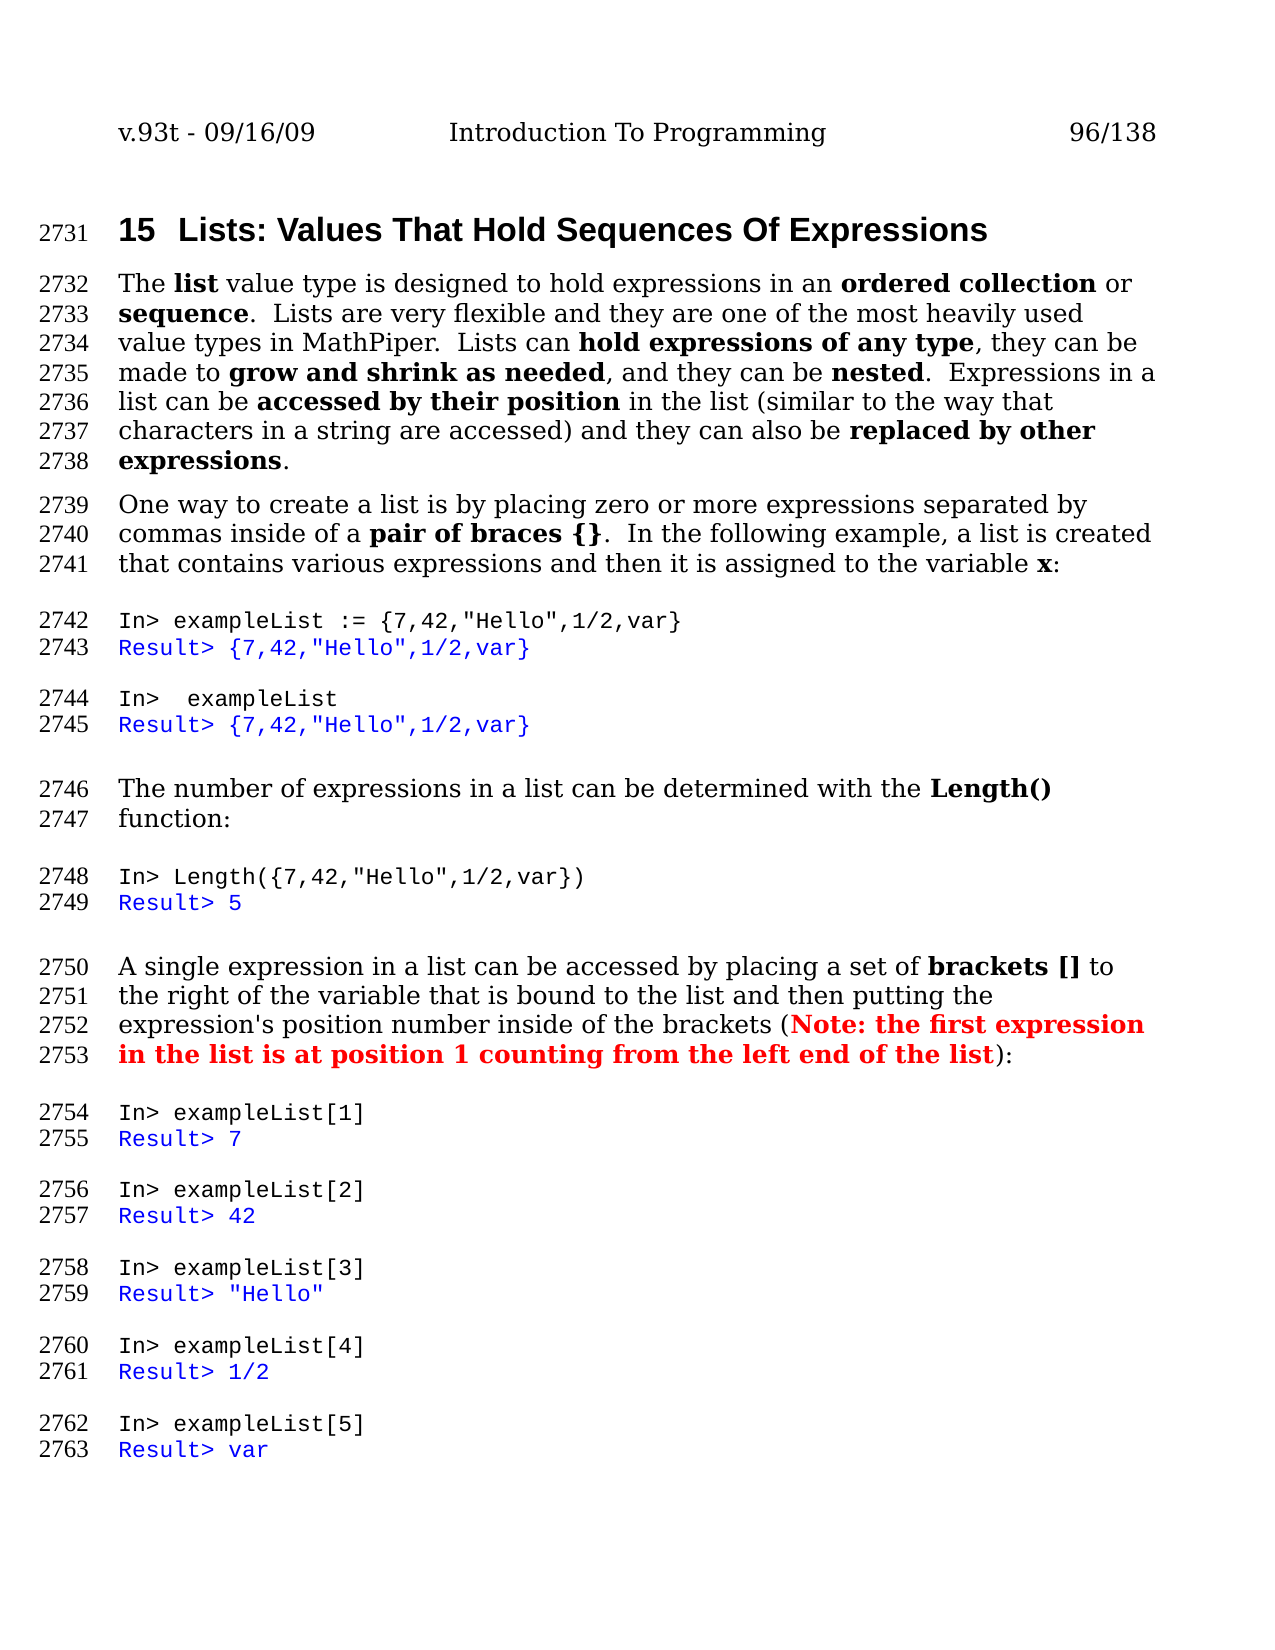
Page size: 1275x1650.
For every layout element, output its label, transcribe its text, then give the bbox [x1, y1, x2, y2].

text In> exampleList[5] [118, 1412, 1157, 1438]
text Result> "Hello" [118, 1283, 1157, 1308]
text One way to create a list is by placing zero or more expressions separated by commas inside of a pair of braces {}. In the following example, a list is created that contains various expressions and then it is assigned to the variable x: [118, 490, 1157, 578]
text Result> 7 [118, 1127, 1157, 1153]
text Result> var [118, 1438, 1157, 1464]
text Result> 42 [118, 1205, 1157, 1231]
text Result> {7,42,"Hello",1/2,var} [118, 714, 1157, 739]
text Result> 1/2 [118, 1360, 1157, 1386]
text Result> {7,42,"Hello",1/2,var} [118, 636, 1157, 662]
text Result> 5 [118, 891, 1157, 917]
text The list value type is designed to hold expressions in an ordered collection or sequence. Lists are very flexible and they are one of the most heavily used value types in MathPiper. Lists can hold expressions of any type, they can be made to grow and shrink as needed, and they can be nested. Expressions in a list can be accessed by their position in the list (similar to the way that characters in a string are accessed) and they can also be replaced by other expressions. [118, 269, 1157, 475]
text In> exampleList[4] [118, 1334, 1157, 1360]
text In> exampleList[3] [118, 1257, 1157, 1283]
text In> exampleList[2] [118, 1179, 1157, 1205]
text In> exampleList [118, 688, 1157, 714]
text In> exampleList := {7,42,"Hello",1/2,var} [118, 610, 1157, 636]
text The number of expressions in a list can be determined with the Length() function: [118, 774, 1157, 833]
text A single expression in a list can be accessed by placing a set of brackets [] to the right of the variable that is bound to the list and then putting the expression's position number inside of the brackets (Note: the first expression in the list is at position 1 counting from the left end of the list): [118, 952, 1157, 1069]
text In> exampleList[1] [118, 1101, 1157, 1127]
text In> Length({7,42,"Hello",1/2,var}) [118, 865, 1157, 891]
subtitle Lists: Values That Hold Sequences Of Expressions [118, 210, 1157, 248]
